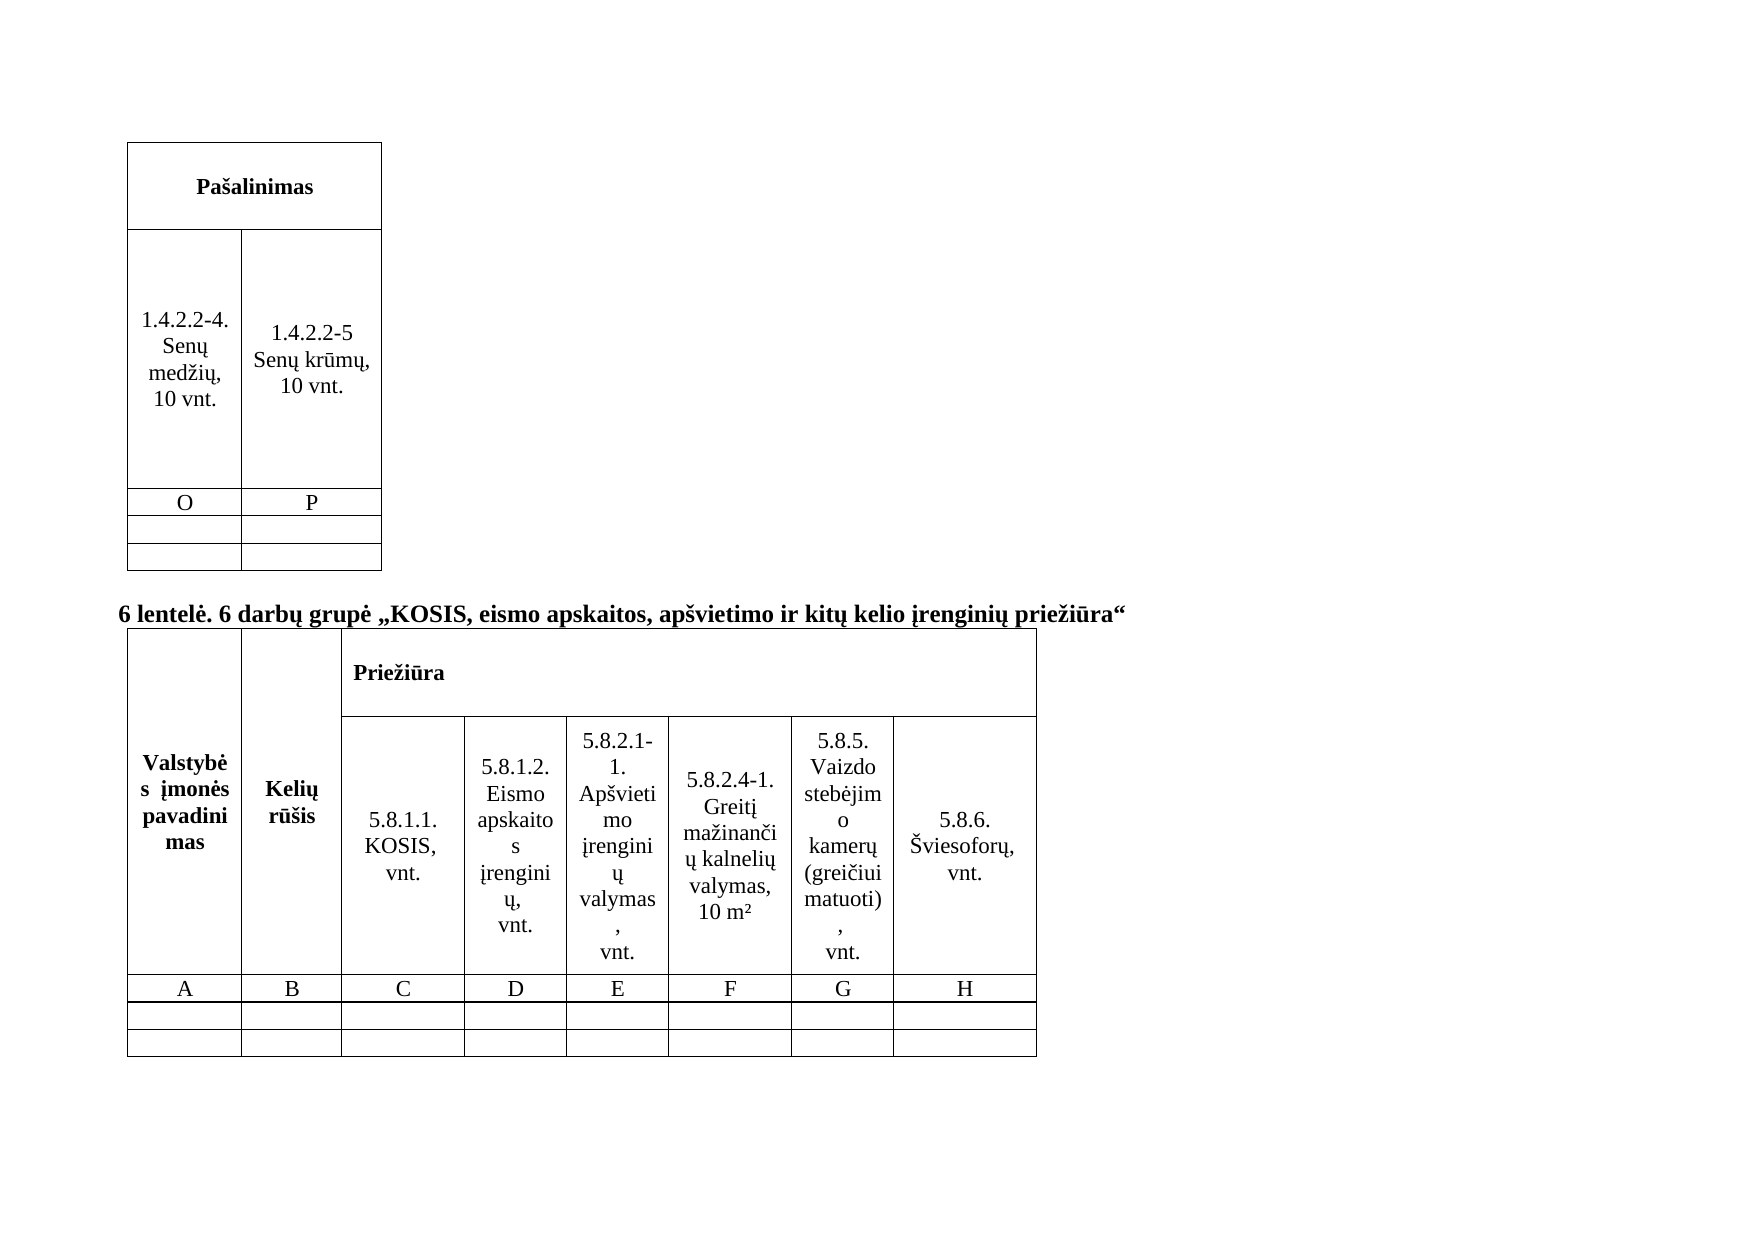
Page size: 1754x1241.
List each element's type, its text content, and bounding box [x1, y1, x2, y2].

table_cell D [465, 975, 566, 1001]
table_cell [617, 488, 719, 515]
table_cell [1161, 772, 1281, 974]
table_header Priežiūra [342, 629, 1036, 716]
table_cell [1310, 229, 1394, 488]
table_cell [567, 1003, 668, 1029]
table_cell C [342, 975, 464, 1001]
table_header [1281, 628, 1365, 716]
table_cell [515, 229, 617, 488]
table_cell [1065, 229, 1190, 488]
table_cell [242, 1003, 341, 1029]
table_header [1161, 628, 1281, 716]
table_cell [515, 488, 617, 515]
table_cell [923, 543, 1065, 570]
table_header Valstybės įmonės pavadinimas [128, 629, 241, 974]
table_cell [1161, 974, 1281, 1001]
table_cell [617, 229, 719, 488]
table_cell [923, 229, 1065, 488]
table_cell [669, 1030, 791, 1056]
table_header [1037, 628, 1161, 716]
table_cell [1501, 515, 1579, 542]
table_cell [1281, 974, 1365, 1001]
table_cell [1281, 716, 1365, 772]
table_cell [1065, 488, 1190, 515]
table_cell [242, 516, 381, 542]
table_cell [1501, 543, 1579, 570]
table_cell [923, 515, 1065, 542]
table_header Pašalinimas [128, 143, 381, 229]
table_cell [1365, 1029, 1472, 1056]
table_cell [128, 516, 241, 542]
table_header [1365, 628, 1472, 716]
table_cell F [669, 975, 791, 1001]
table_header [515, 142, 617, 229]
table_cell 5.8.2.4-1. Greitį mažinančių kalnelių valymas, 10 m² [669, 717, 791, 974]
table_cell G [792, 975, 893, 1001]
table_header [382, 142, 515, 229]
table_cell [821, 229, 923, 488]
table_cell [792, 1030, 893, 1056]
table_cell [1365, 1001, 1472, 1029]
table_header [1472, 628, 1578, 716]
table_cell E [567, 975, 668, 1001]
table_cell [1065, 543, 1190, 570]
table_cell [1472, 1001, 1578, 1029]
table_cell [1365, 974, 1472, 1001]
table_cell [894, 1003, 1036, 1029]
table_cell [1190, 229, 1310, 488]
text 6 lentelė. 6 darbų grupė „KOSIS, eismo apskaitos, apšvietimo ir kitų kelio įrenginių priežiūra“ [118, 599, 1636, 628]
table_cell [382, 515, 515, 542]
table_cell [1161, 716, 1281, 772]
table_cell [894, 1030, 1036, 1056]
table_header [1310, 142, 1654, 229]
table_cell P [242, 489, 381, 515]
table_cell [1037, 716, 1161, 974]
table_cell [1310, 515, 1394, 542]
table_cell [1310, 488, 1394, 515]
table_cell [1281, 1001, 1365, 1029]
table_header [617, 142, 719, 229]
table_cell [342, 1003, 464, 1029]
table_cell [1037, 974, 1161, 1001]
table_cell [1579, 229, 1654, 488]
table_cell 5.8.2.1-1. Apšvietimo įrenginių valymas, vnt. [567, 717, 668, 974]
table_cell [923, 488, 1065, 515]
table_cell [382, 488, 515, 515]
table_cell [1161, 1001, 1281, 1029]
table_cell [1579, 488, 1654, 515]
table_header [821, 142, 923, 229]
table_cell [1037, 1001, 1161, 1029]
table_cell [1394, 515, 1501, 542]
table_cell O [128, 489, 241, 515]
table_cell [1037, 1029, 1161, 1056]
table_cell [1190, 488, 1310, 515]
table_cell [1394, 543, 1501, 570]
table_cell [1394, 488, 1501, 515]
table_cell [128, 1030, 241, 1056]
table_cell 1.4.2.2-5 Senų krūmų, 10 vnt. [242, 230, 381, 488]
table_cell 5.8.5. Vaizdo stebėjimo kamerų (greičiui matuoti), vnt. [792, 717, 893, 974]
table_cell 5.8.1.1. KOSIS, vnt. [342, 717, 464, 974]
table_cell [1161, 1029, 1281, 1056]
table_cell [382, 229, 515, 488]
table_cell [382, 543, 515, 570]
table_cell B [242, 975, 341, 1001]
table_cell [1472, 974, 1578, 1001]
table_cell [128, 544, 241, 570]
table_cell [1190, 543, 1310, 570]
table_cell [1281, 1029, 1365, 1056]
table_cell [719, 229, 821, 488]
table_cell [242, 1030, 341, 1056]
table_cell [1579, 543, 1654, 570]
table_cell [1365, 772, 1472, 974]
table_cell [821, 488, 923, 515]
table_cell 1.4.2.2-4. Senų medžių, 10 vnt. [128, 230, 241, 488]
table_cell [1065, 515, 1190, 542]
table_cell [1501, 488, 1579, 515]
table_header [923, 142, 1065, 229]
table_cell [342, 1030, 464, 1056]
table_cell [719, 488, 821, 515]
table_cell [719, 515, 821, 542]
table_cell [465, 1030, 566, 1056]
table_cell [242, 544, 381, 570]
table_cell [1472, 772, 1578, 974]
table_cell [821, 515, 923, 542]
table_header [1190, 142, 1310, 229]
table_cell [669, 1003, 791, 1029]
table_cell [128, 1003, 241, 1029]
table_cell [1394, 229, 1501, 488]
table_cell [617, 515, 719, 542]
table_header Kelių rūšis [242, 629, 341, 974]
table_cell [719, 543, 821, 570]
table_cell H [894, 975, 1036, 1001]
table_cell [1310, 543, 1394, 570]
table_cell 5.8.1.2. Eismo apskaitos įrenginių, vnt. [465, 717, 566, 974]
table_cell [821, 543, 923, 570]
table_header [719, 142, 821, 229]
table_cell [567, 1030, 668, 1056]
table_cell A [128, 975, 241, 1001]
table_cell 5.8.6. Šviesoforų, vnt. [894, 717, 1036, 974]
table_cell [792, 1003, 893, 1029]
table_cell [465, 1003, 566, 1029]
table_cell [515, 543, 617, 570]
table_cell [1501, 229, 1579, 488]
table_cell [1472, 1029, 1578, 1056]
table_cell [1190, 515, 1310, 542]
table_cell [515, 515, 617, 542]
table_cell [1472, 716, 1578, 772]
table_cell [1579, 515, 1654, 542]
table_cell [1365, 716, 1472, 772]
table_cell [1281, 772, 1365, 974]
table_cell [617, 543, 719, 570]
table_header [1065, 142, 1190, 229]
